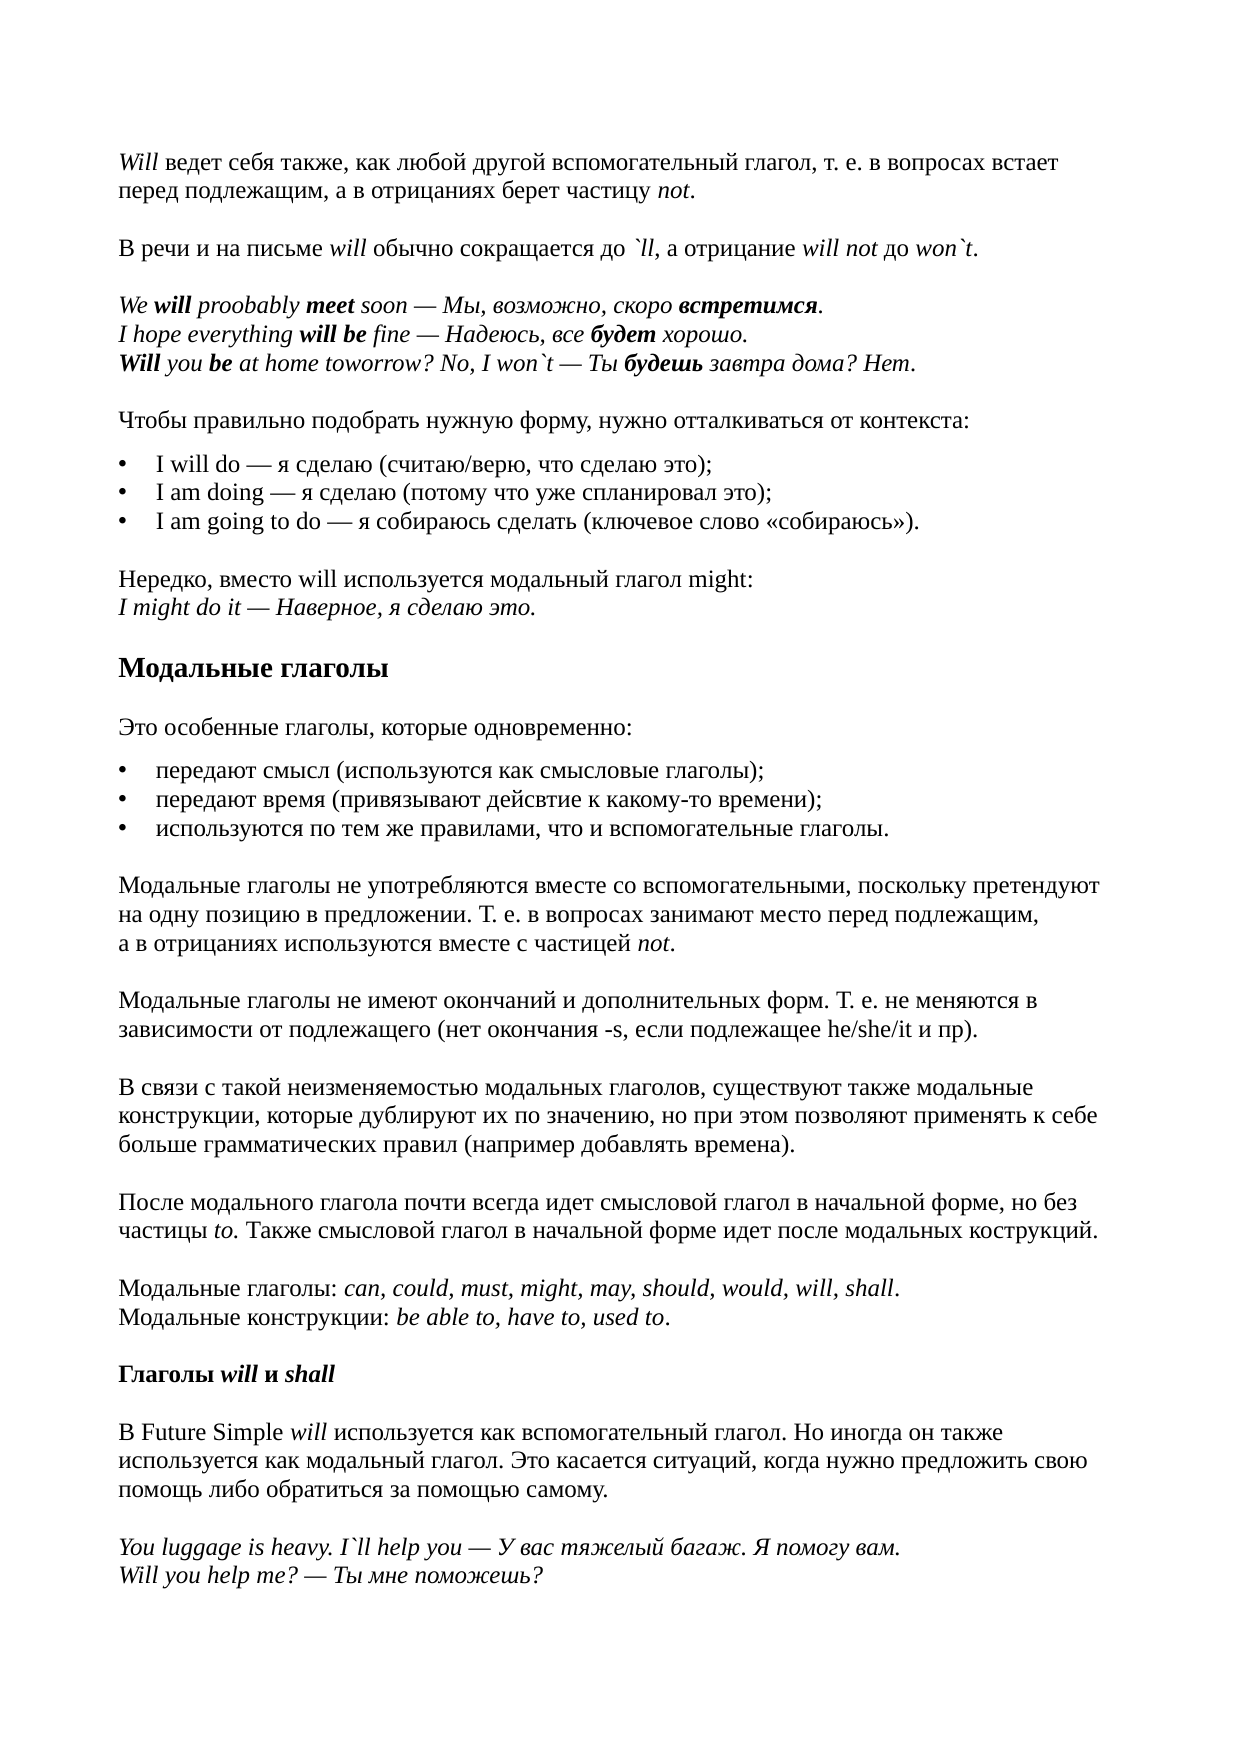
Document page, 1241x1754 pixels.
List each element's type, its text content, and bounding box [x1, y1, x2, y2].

text You luggage is heavy. I`ll help you — У вас тяжелый багаж. Я помогу вам. [118, 1532, 1122, 1560]
text Модальные глаголы не употребляются вместе со вспомогательными, поскольку претендуют на одну позицию в предложении. Т. е. в вопросах занимают место перед подлежащим, [118, 870, 1122, 928]
text Will you be at home toworrow? No, I won`t — Ты будешь завтра дома? Нет. [118, 348, 1122, 377]
text В связи с такой неизменяемостью модальных глаголов, существуют также модальные конструкции, которые дублируют их по значению, но при этом позволяют применять к себе больше грамматических правил (например добавлять времена). [118, 1072, 1122, 1158]
text Это особенные глаголы, которые одновременно: [118, 712, 1122, 741]
text I hope everything will be fine — Надеюсь, все будет хорошо. [118, 319, 1122, 348]
list I am going to do — я собираюсь сделать (ключевое слово «собираюсь»). [118, 506, 1122, 535]
text Нередко, вместо will используется модальный глагол might: [118, 564, 1122, 592]
text а в отрицаниях используются вместе с частицей not. [118, 928, 1122, 957]
text Чтобы правильно подобрать нужную форму, нужно отталкиваться от контекста: [118, 406, 1122, 434]
text I might do it — Наверное, я сделаю это. [118, 592, 1122, 621]
list I will do — я сделаю (считаю/верю, что сделаю это); [118, 449, 1122, 477]
text Will you help me? — Ты мне поможешь? [118, 1560, 1122, 1589]
text Модальные глаголы не имеют окончаний и дополнительных форм. Т. е. не меняются в зависимости от подлежащего (нет окончания -s, если подлежащее he/she/it и пр). [118, 985, 1122, 1043]
text используется как модальный глагол. Это касается ситуаций, когда нужно предложить свою помощь либо обратиться за помощью самому. [118, 1445, 1122, 1503]
text В речи и на письме will обычно сокращается до `ll, а отрицание will not до won`t. [118, 233, 1122, 262]
text Модальные глаголы: can, could, must, might, may, should, would, will, shall. [118, 1273, 1122, 1302]
text We will proobably meet soon — Мы, возможно, скоро встретимся. [118, 291, 1122, 319]
text После модального глагола почти всегда идет смысловой глагол в начальной форме, но без частицы to. Также смысловой глагол в начальной форме идет после модальных кострукций. [118, 1187, 1122, 1244]
text Глаголы will и shall [118, 1359, 1122, 1388]
list используются по тем же правилами, что и вспомогательные глаголы. [118, 813, 1122, 842]
text Модальные конструкции: be able to, have to, used to. [118, 1302, 1122, 1330]
list передают смысл (используются как смысловые глаголы); [118, 755, 1122, 784]
text Модальные глаголы [118, 650, 1122, 683]
text В Future Simple will используется как вспомогательный глагол. Но иногда он также [118, 1417, 1122, 1445]
text Will ведет себя также, как любой другой вспомогательный глагол, т. е. в вопросах встает перед подлежащим, а в отрицаниях берет частицу not. [118, 147, 1122, 204]
list передают время (привязывают дейсвтие к какому-то времени); [118, 784, 1122, 813]
list I am doing — я сделаю (потому что уже спланировал это); [118, 477, 1122, 506]
